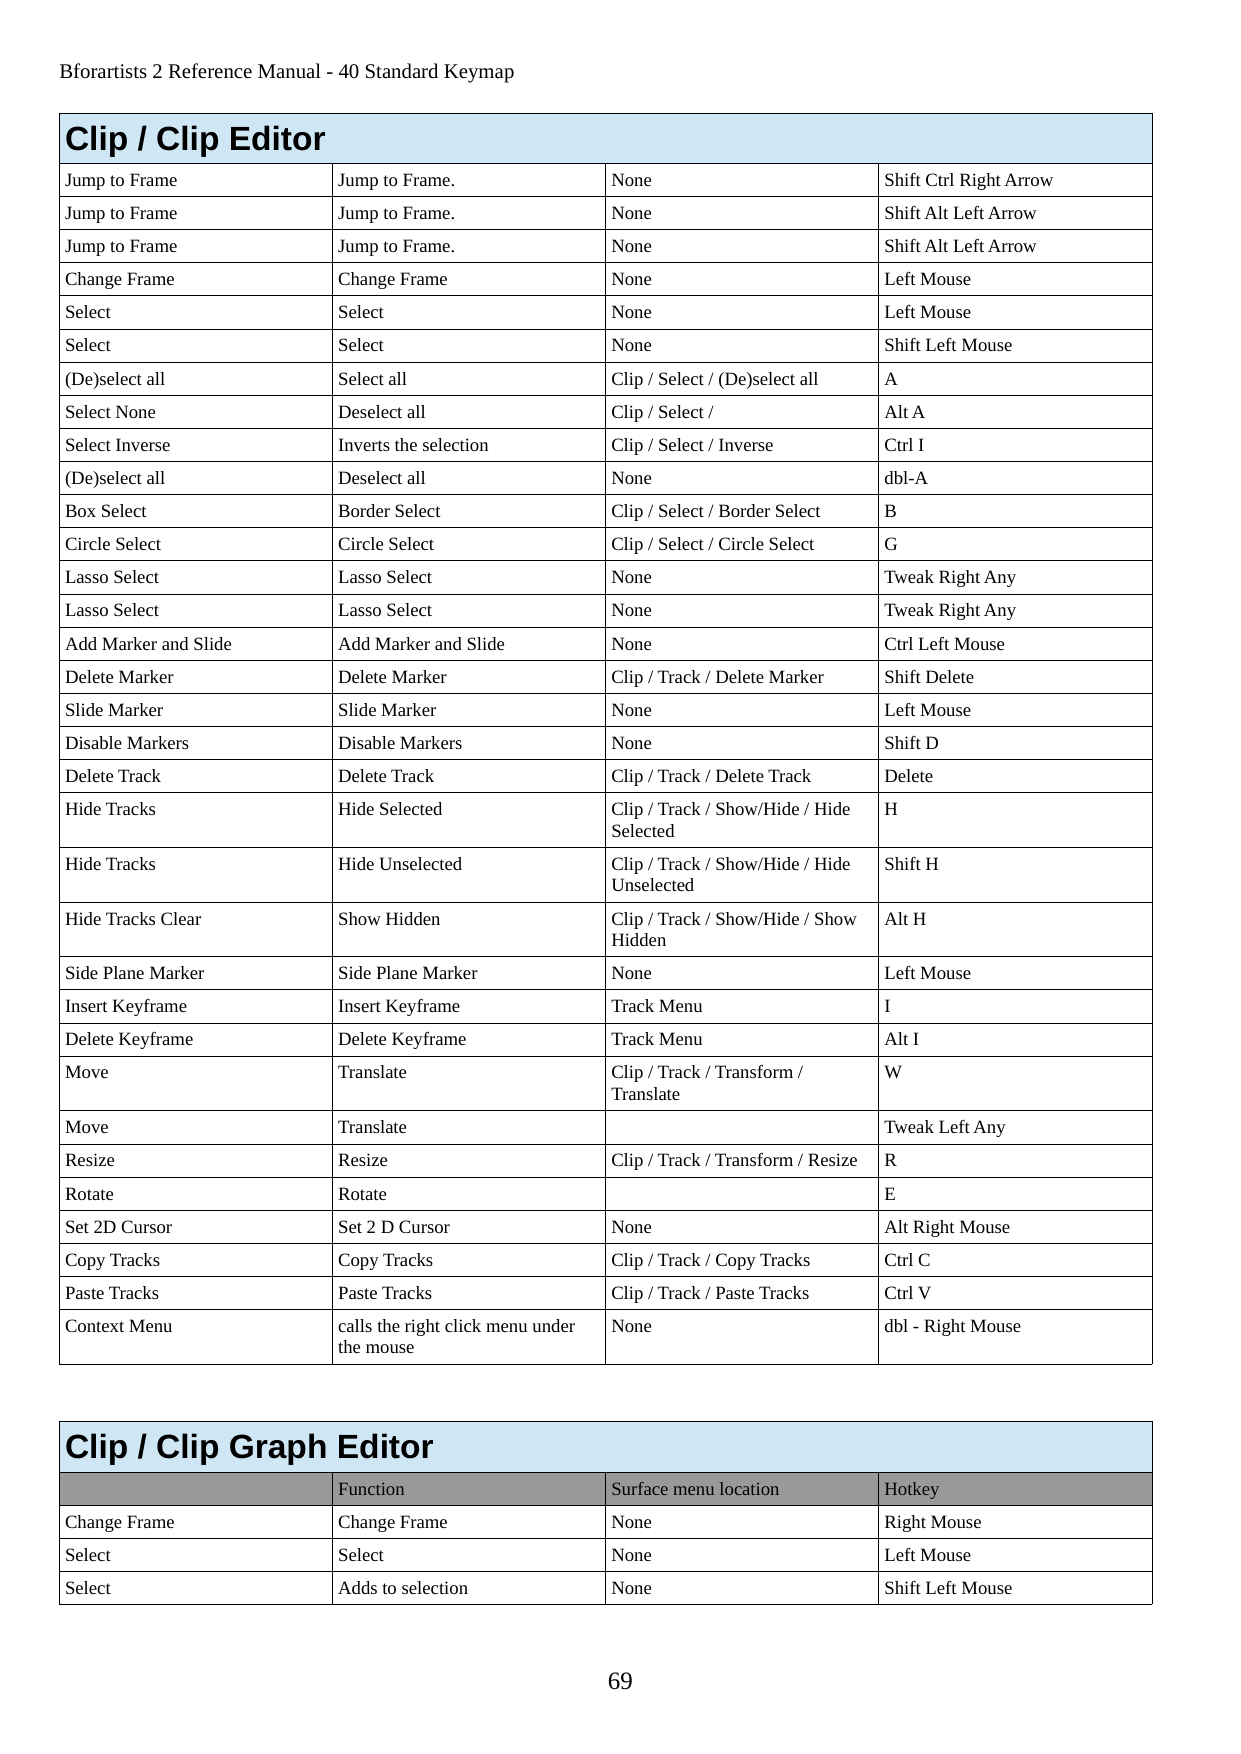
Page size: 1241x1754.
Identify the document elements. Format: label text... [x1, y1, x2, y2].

table_cell Alt I [879, 1024, 1152, 1056]
table_cell Ctrl I [879, 429, 1152, 461]
table_header Clip / Clip Editor [60, 114, 1152, 163]
table_cell Change Frame [333, 263, 605, 295]
table_cell Clip / Track / Show/Hide / Hide Selected [606, 793, 878, 847]
table_cell Jump to Frame [60, 230, 332, 262]
table_cell Side Plane Marker [60, 957, 332, 989]
table_cell Shift D [879, 727, 1152, 759]
table_cell None [606, 694, 878, 726]
table_cell Select all [333, 363, 605, 395]
table_cell Jump to Frame. [333, 164, 605, 196]
table_cell Set 2 D Cursor [333, 1211, 605, 1243]
table_cell Shift Alt Left Arrow [879, 230, 1152, 262]
table_cell B [879, 495, 1152, 527]
table_cell Resize [60, 1145, 332, 1177]
table_cell Clip / Select / [606, 396, 878, 428]
table_cell A [879, 363, 1152, 395]
table_cell Clip / Track / Delete Marker [606, 661, 878, 693]
table_cell Select None [60, 396, 332, 428]
table_cell None [606, 263, 878, 295]
table_cell None [606, 296, 878, 328]
table_cell Hide Tracks [60, 793, 332, 847]
table_cell None [606, 727, 878, 759]
table_cell Select [60, 1572, 332, 1604]
table_cell Clip / Track / Copy Tracks [606, 1244, 878, 1276]
table_cell Insert Keyframe [333, 990, 605, 1022]
table_cell Delete [879, 760, 1152, 792]
table_cell Tweak Right Any [879, 595, 1152, 627]
table_cell Clip / Select / Border Select [606, 495, 878, 527]
table_cell I [879, 990, 1152, 1022]
table_cell Select [60, 296, 332, 328]
table_cell None [606, 1211, 878, 1243]
table_cell [606, 1178, 878, 1210]
table_cell H [879, 793, 1152, 847]
table_cell Move [60, 1057, 332, 1110]
table_cell Track Menu [606, 990, 878, 1022]
table_cell Add Marker and Slide [60, 628, 332, 660]
table_cell Add Marker and Slide [333, 628, 605, 660]
table_cell Delete Track [333, 760, 605, 792]
table_cell dbl - Right Mouse [879, 1310, 1152, 1364]
table_cell Move [60, 1111, 332, 1143]
table_cell Alt H [879, 903, 1152, 956]
table_cell Shift Ctrl Right Arrow [879, 164, 1152, 196]
table_cell Lasso Select [60, 561, 332, 593]
table_cell Border Select [333, 495, 605, 527]
table_cell Delete Keyframe [333, 1024, 605, 1056]
table_cell Select [60, 1539, 332, 1571]
table_cell Tweak Right Any [879, 561, 1152, 593]
table_cell None [606, 164, 878, 196]
table_cell Jump to Frame [60, 164, 332, 196]
table_cell Copy Tracks [60, 1244, 332, 1276]
table_cell Left Mouse [879, 263, 1152, 295]
table_cell None [606, 1572, 878, 1604]
table_cell Delete Marker [333, 661, 605, 693]
table_cell Circle Select [60, 528, 332, 560]
table_cell Ctrl V [879, 1277, 1152, 1309]
table_cell Change Frame [333, 1506, 605, 1538]
table_cell None [606, 957, 878, 989]
table_cell Jump to Frame. [333, 230, 605, 262]
table_cell None [606, 230, 878, 262]
table_cell (De)select all [60, 462, 332, 494]
table_cell Clip / Track / Transform / Resize [606, 1145, 878, 1177]
table_cell (De)select all [60, 363, 332, 395]
table_cell [606, 1111, 878, 1143]
table_cell Clip / Track / Transform / Translate [606, 1057, 878, 1110]
table_cell calls the right click menu under the mouse [333, 1310, 605, 1364]
table_cell Ctrl C [879, 1244, 1152, 1276]
table_cell Rotate [60, 1178, 332, 1210]
table_cell Alt A [879, 396, 1152, 428]
table_cell Hide Unselected [333, 848, 605, 902]
table_cell Shift Left Mouse [879, 1572, 1152, 1604]
table_cell Clip / Track / Paste Tracks [606, 1277, 878, 1309]
table_cell Shift Left Mouse [879, 330, 1152, 362]
table_cell Alt Right Mouse [879, 1211, 1152, 1243]
table_cell Hide Tracks Clear [60, 903, 332, 956]
table_cell Change Frame [60, 263, 332, 295]
table_cell Change Frame [60, 1506, 332, 1538]
table_cell Clip / Select / (De)select all [606, 363, 878, 395]
table_cell Paste Tracks [333, 1277, 605, 1309]
table_cell Left Mouse [879, 296, 1152, 328]
table_cell Deselect all [333, 396, 605, 428]
table_cell Delete Keyframe [60, 1024, 332, 1056]
table_cell Clip / Select / Circle Select [606, 528, 878, 560]
table_cell Shift Delete [879, 661, 1152, 693]
table_cell Ctrl Left Mouse [879, 628, 1152, 660]
table_cell Delete Track [60, 760, 332, 792]
table_cell Left Mouse [879, 957, 1152, 989]
table_cell None [606, 197, 878, 229]
table_cell Hotkey [879, 1473, 1152, 1505]
table_cell Slide Marker [60, 694, 332, 726]
table_cell Disable Markers [333, 727, 605, 759]
table_cell Left Mouse [879, 694, 1152, 726]
table_cell Clip / Track / Show/Hide / Hide Unselected [606, 848, 878, 902]
table_cell Function [333, 1473, 605, 1505]
table_cell Adds to selection [333, 1572, 605, 1604]
table_cell Resize [333, 1145, 605, 1177]
table_cell Select [60, 330, 332, 362]
table_cell Select [333, 296, 605, 328]
table_cell None [606, 462, 878, 494]
table_cell Set 2D Cursor [60, 1211, 332, 1243]
table_cell Left Mouse [879, 1539, 1152, 1571]
table_cell Slide Marker [333, 694, 605, 726]
table_cell Translate [333, 1057, 605, 1110]
table_cell Select [333, 330, 605, 362]
table_cell Lasso Select [60, 595, 332, 627]
table_cell Disable Markers [60, 727, 332, 759]
table_cell W [879, 1057, 1152, 1110]
table_cell None [606, 1539, 878, 1571]
table_cell None [606, 628, 878, 660]
table_cell Lasso Select [333, 595, 605, 627]
table_cell Jump to Frame [60, 197, 332, 229]
table_cell Copy Tracks [333, 1244, 605, 1276]
table_cell Translate [333, 1111, 605, 1143]
table_cell Surface menu location [606, 1473, 878, 1505]
table_cell dbl-A [879, 462, 1152, 494]
table_cell Deselect all [333, 462, 605, 494]
table_cell None [606, 330, 878, 362]
table_cell [60, 1473, 332, 1505]
table_cell Clip / Select / Inverse [606, 429, 878, 461]
table_cell Paste Tracks [60, 1277, 332, 1309]
table_cell Jump to Frame. [333, 197, 605, 229]
table_cell Circle Select [333, 528, 605, 560]
table_header Clip / Clip Graph Editor [60, 1422, 1152, 1472]
table_cell Clip / Track / Show/Hide / Show Hidden [606, 903, 878, 956]
table_cell Show Hidden [333, 903, 605, 956]
table_cell None [606, 1506, 878, 1538]
table_cell Side Plane Marker [333, 957, 605, 989]
table_cell R [879, 1145, 1152, 1177]
table_cell Select [333, 1539, 605, 1571]
table_cell Track Menu [606, 1024, 878, 1056]
table_cell None [606, 561, 878, 593]
table_cell None [606, 595, 878, 627]
table_cell Clip / Track / Delete Track [606, 760, 878, 792]
table_cell Tweak Left Any [879, 1111, 1152, 1143]
table_cell Select Inverse [60, 429, 332, 461]
table_cell Inverts the selection [333, 429, 605, 461]
table_cell Box Select [60, 495, 332, 527]
table_cell Rotate [333, 1178, 605, 1210]
table_cell Shift H [879, 848, 1152, 902]
table_cell E [879, 1178, 1152, 1210]
table_cell Context Menu [60, 1310, 332, 1364]
table_cell Hide Selected [333, 793, 605, 847]
table_cell Hide Tracks [60, 848, 332, 902]
table_cell None [606, 1310, 878, 1364]
table_cell Delete Marker [60, 661, 332, 693]
table_cell G [879, 528, 1152, 560]
table_cell Right Mouse [879, 1506, 1152, 1538]
table_cell Insert Keyframe [60, 990, 332, 1022]
table_cell Shift Alt Left Arrow [879, 197, 1152, 229]
table_cell Lasso Select [333, 561, 605, 593]
